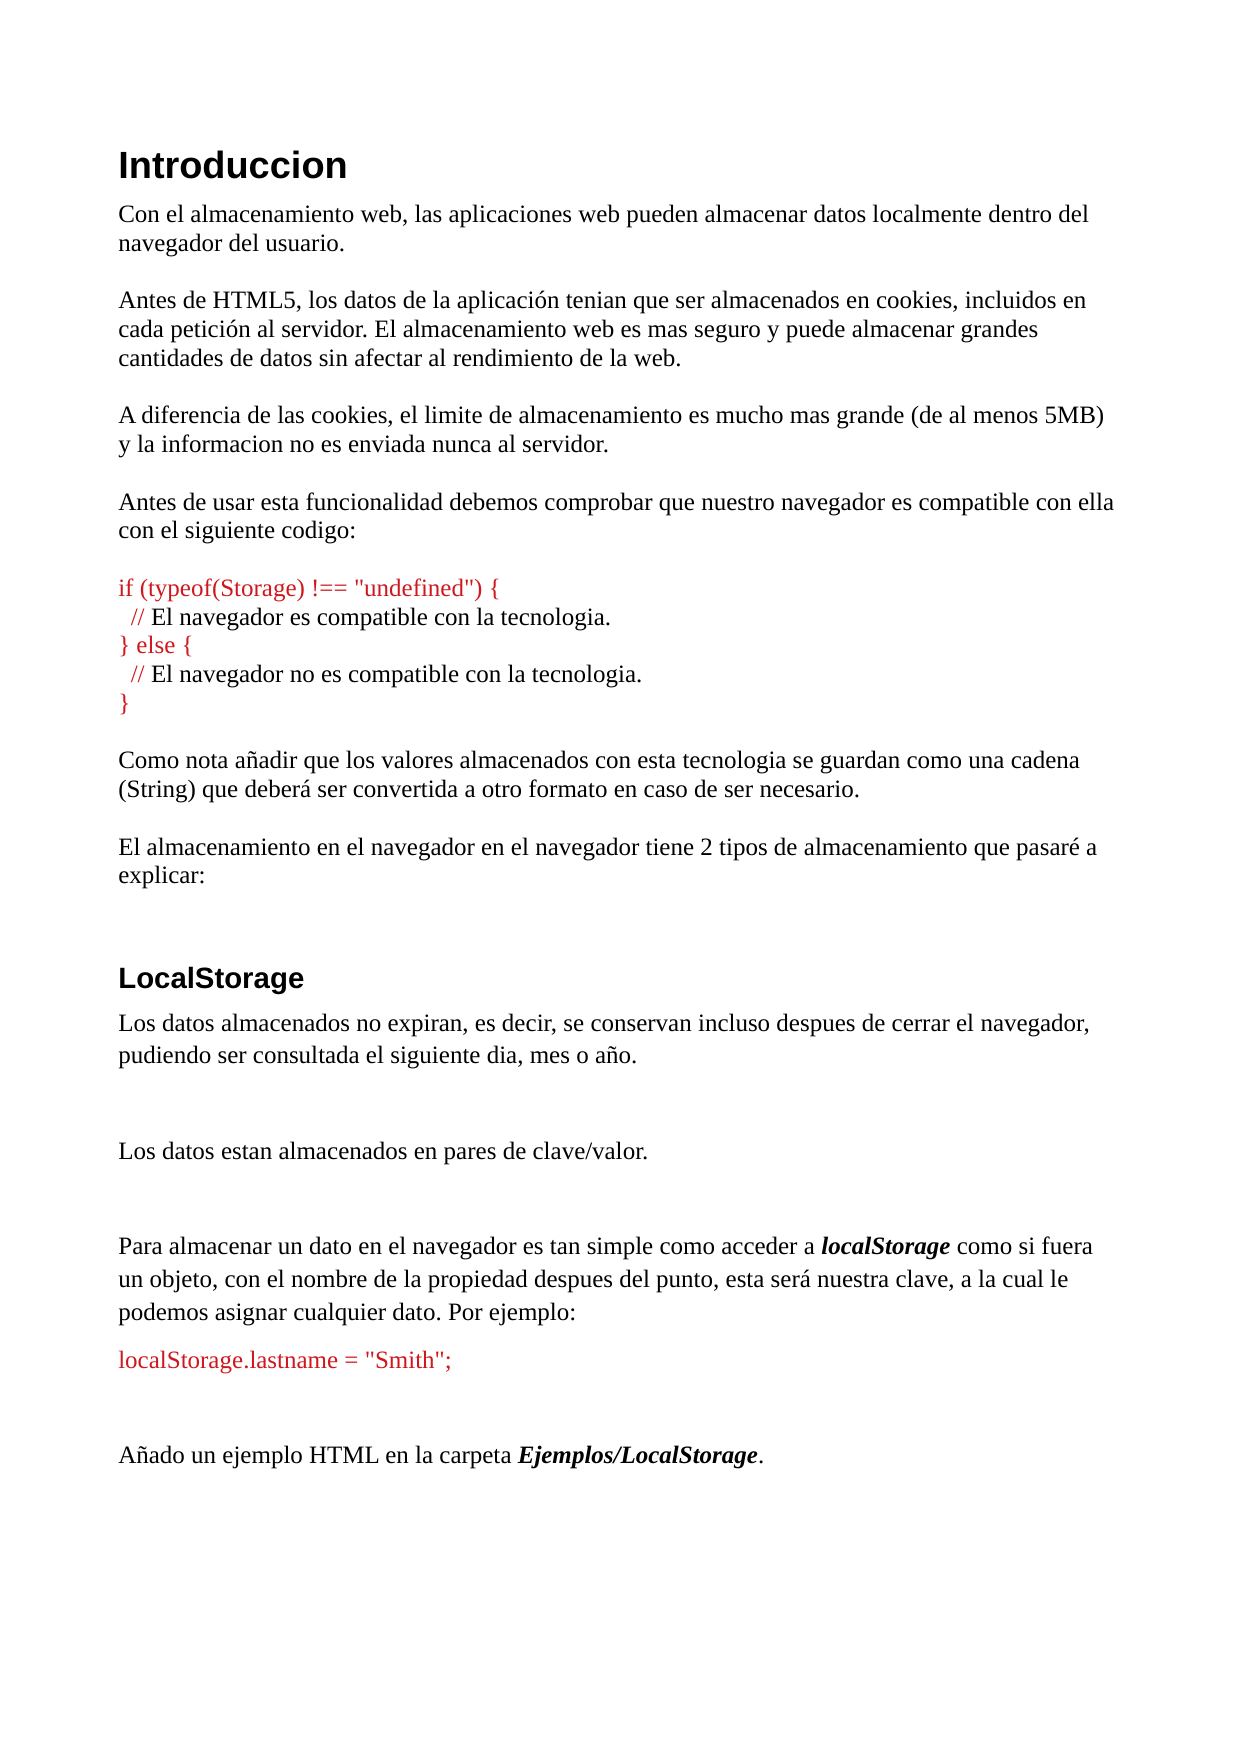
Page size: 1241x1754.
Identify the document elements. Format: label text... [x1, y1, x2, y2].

text } [118, 688, 1122, 717]
text Antes de HTML5, los datos de la aplicación tenian que ser almacenados en cookies, incluidos en cada petición al servidor. El almacenamiento web es mas seguro y puede almacenar grandes cantidades de datos sin afectar al rendimiento de la web. [118, 286, 1122, 372]
text localStorage.lastname = "Smith"; [118, 1345, 1122, 1373]
text Como nota añadir que los valores almacenados con esta tecnologia se guardan como una cadena (String) que deberá ser convertida a otro formato en caso de ser necesario. [118, 746, 1122, 803]
subtitle LocalStorage [118, 961, 1122, 995]
text A diferencia de las cookies, el limite de almacenamiento es mucho mas grande (de al menos 5MB) y la informacion no es enviada nunca al servidor. [118, 401, 1122, 458]
text Con el almacenamiento web, las aplicaciones web pueden almacenar datos localmente dentro del navegador del usuario. [118, 199, 1122, 257]
text // El navegador no es compatible con la tecnologia. [118, 659, 1122, 688]
text if (typeof(Storage) !== "undefined") { [118, 573, 1122, 602]
text } else { [118, 631, 1122, 659]
text Añado un ejemplo HTML en la carpeta Ejemplos/LocalStorage. [118, 1440, 1122, 1469]
subtitle Introduccion [118, 143, 1122, 187]
text Los datos estan almacenados en pares de clave/valor. [118, 1136, 1122, 1164]
text Los datos almacenados no expiran, es decir, se conservan incluso despues de cerrar el navegador, pudiendo ser consultada el siguiente dia, mes o año. [118, 1008, 1122, 1069]
text El almacenamiento en el navegador en el navegador tiene 2 tipos de almacenamiento que pasaré a explicar: [118, 832, 1122, 889]
text Antes de usar esta funcionalidad debemos comprobar que nuestro navegador es compatible con ella con el siguiente codigo: [118, 487, 1122, 544]
text // El navegador es compatible con la tecnologia. [118, 602, 1122, 631]
text Para almacenar un dato en el navegador es tan simple como acceder a localStorage como si fuera un objeto, con el nombre de la propiedad despues del punto, esta será nuestra clave, a la cual le podemos asignar cualquier dato. Por ejemplo: [118, 1231, 1122, 1326]
